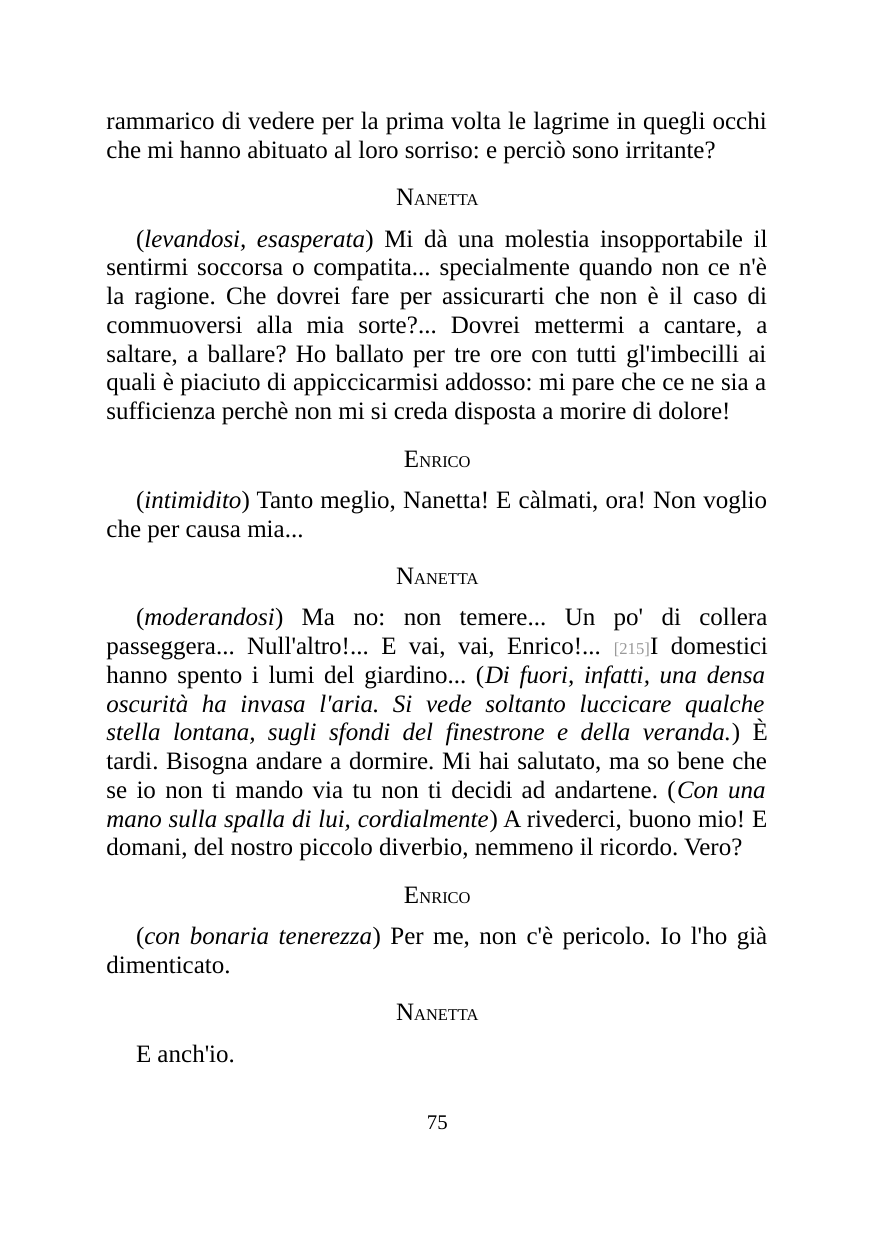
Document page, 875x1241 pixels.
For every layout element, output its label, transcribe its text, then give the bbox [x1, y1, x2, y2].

text (levandosi, esasperata) Mi dà una molestia insopportabile il sentirmi soccorsa o compatita... specialmente quando non ce n'è la ragione. Che dovrei fare per assicurarti che non è il caso di commuoversi alla mia sorte?... Dovrei mettermi a cantare, a saltare, a ballare? Ho ballato per tre ore con tutti gl'imbecilli ai quali è piaciuto di appiccicarmisi addosso: mi pare che ce ne sia a sufficienza perchè non mi si creda disposta a morire di dolore! [106, 224, 768, 425]
text rammarico di vedere per la prima volta le lagrime in quegli occhi che mi hanno abituato al loro sorriso: e perciò sono irritante? [106, 106, 768, 164]
text Nanetta [106, 182, 768, 211]
text Enrico [106, 444, 768, 472]
text (con bonaria tenerezza) Per me, non c'è pericolo. Io l'ho già dimenticato. [106, 921, 768, 979]
text Nanetta [106, 561, 768, 590]
text (intimidito) Tanto meglio, Nanetta! E càlmati, ora! Non voglio che per causa mia... [106, 485, 768, 542]
text (moderandosi) Ma no: non temere... Un po' di collera passeggera... Null'altro!... E vai, vai, Enrico!... [215]I domestici hanno spento i lumi del giardino... (Di fuori, infatti, una densa oscurità ha invasa l'aria. Si vede soltanto luccicare qualche stella lontana, sugli sfondi del finestrone e della veranda.) È tardi. Bisogna andare a dormire. Mi hai salutato, ma so bene che se io non ti mando via tu non ti decidi ad andartene. (Con una mano sulla spalla di lui, cordialmente) A rivederci, buono mio! E domani, del nostro piccolo diverbio, nemmeno il ricordo. Vero? [106, 602, 768, 861]
text E anch'io. [106, 1039, 768, 1067]
text Enrico [106, 880, 768, 909]
text Nanetta [106, 997, 768, 1026]
